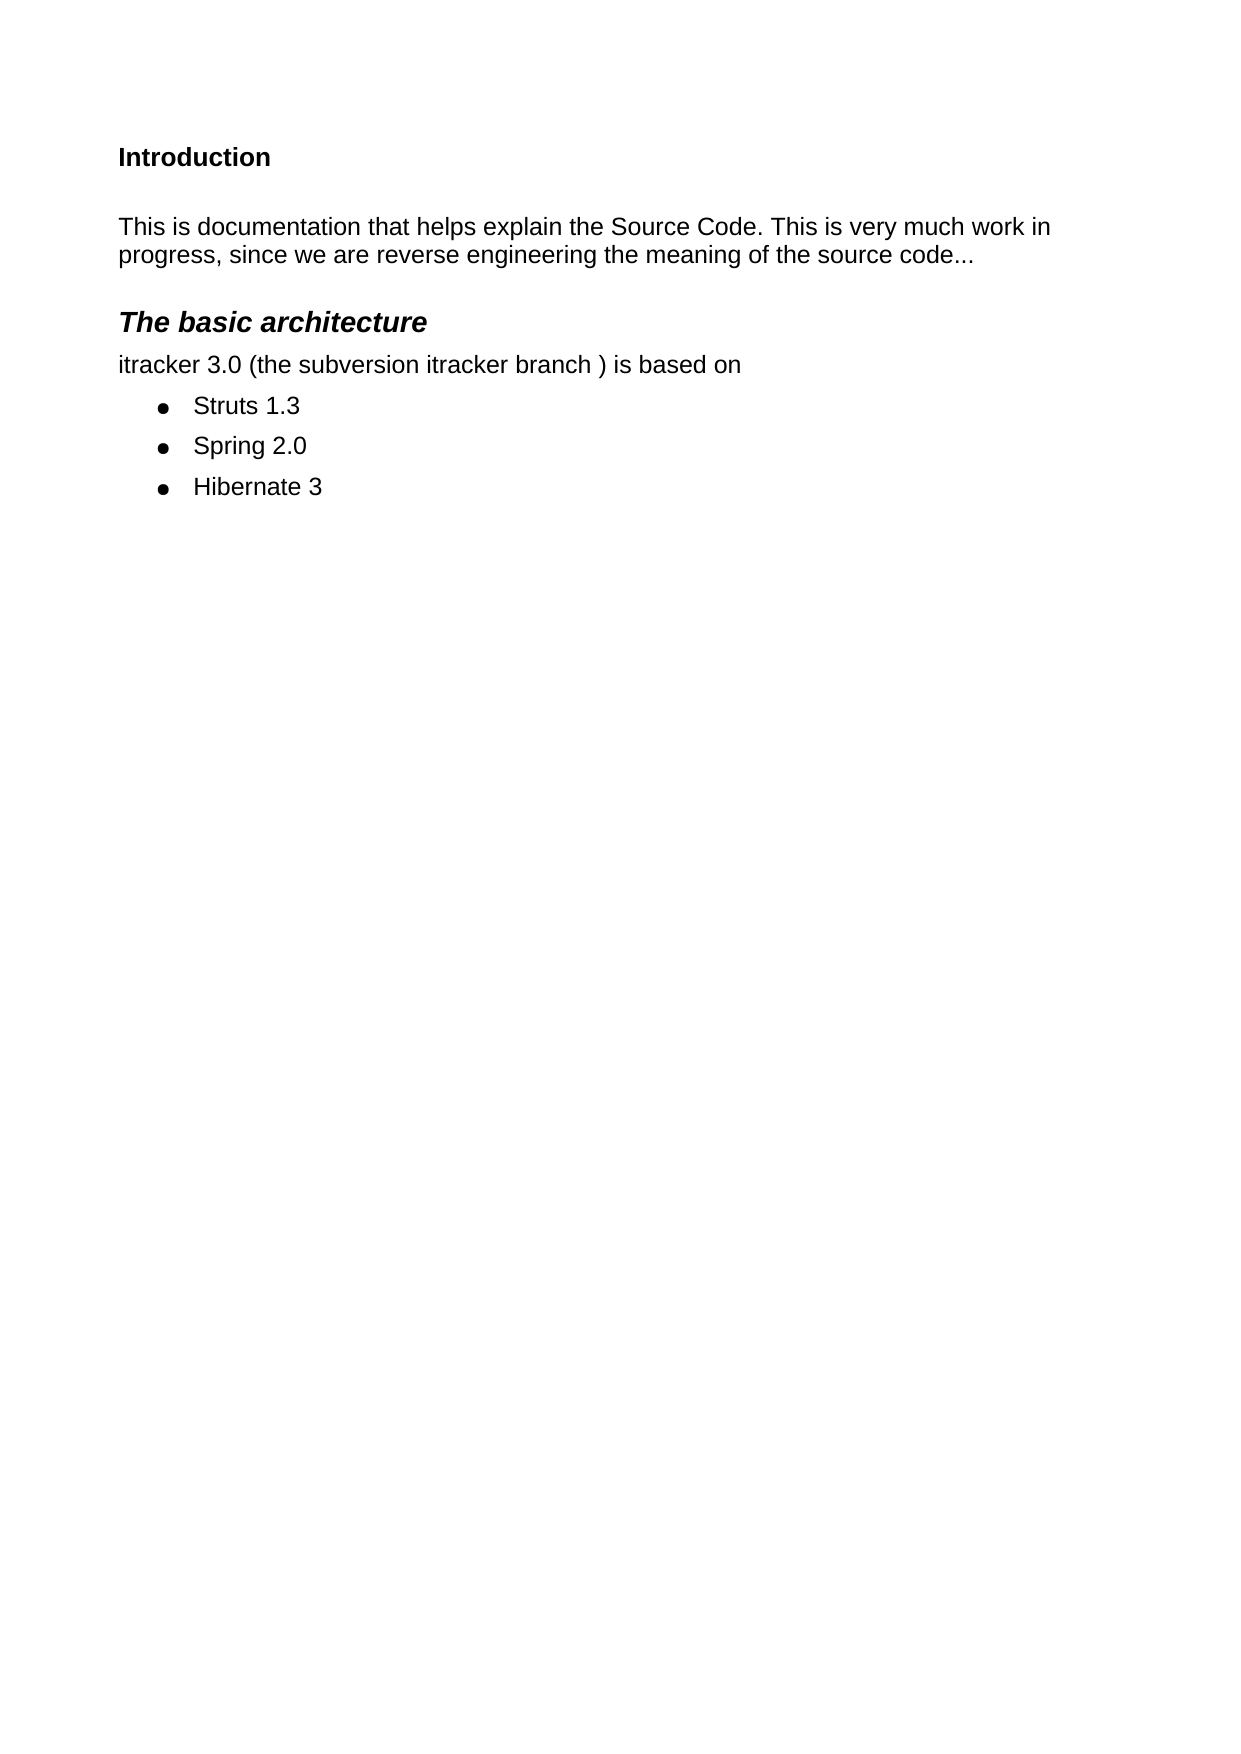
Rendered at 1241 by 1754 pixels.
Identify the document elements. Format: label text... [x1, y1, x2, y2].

subtitle The basic architecture [118, 306, 1122, 339]
subtitle Introduction [118, 143, 1122, 172]
list Hibernate 3 [156, 472, 1122, 500]
text itracker 3.0 (the subversion itracker branch ) is based on [118, 351, 1122, 379]
list Spring 2.0 [156, 432, 1122, 460]
list Struts 1.3 [156, 392, 1122, 419]
text This is documentation that helps explain the Source Code. This is very much work in progress, since we are reverse engineering the meaning of the source code... [118, 213, 1122, 268]
